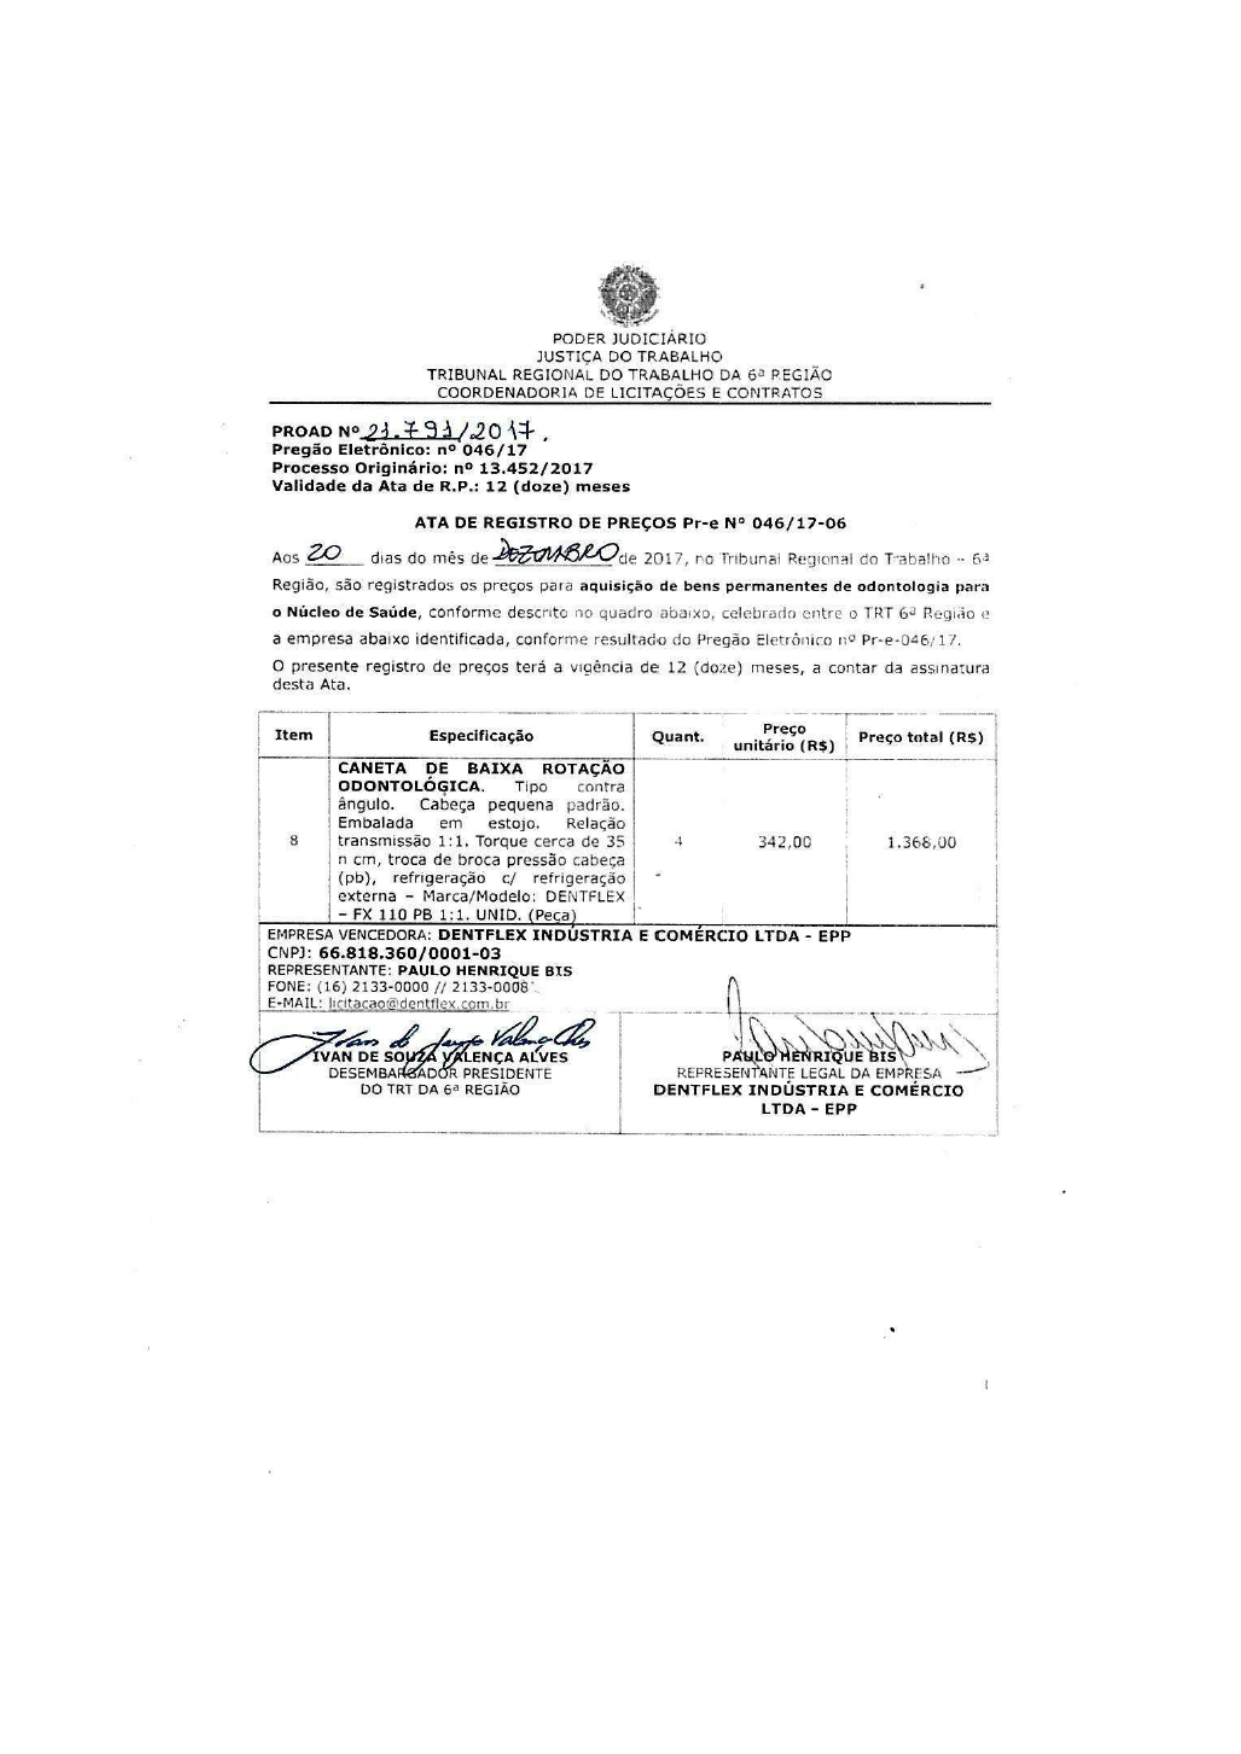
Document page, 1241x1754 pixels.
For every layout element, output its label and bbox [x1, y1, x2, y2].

picture [118, 118, 1123, 1540]
